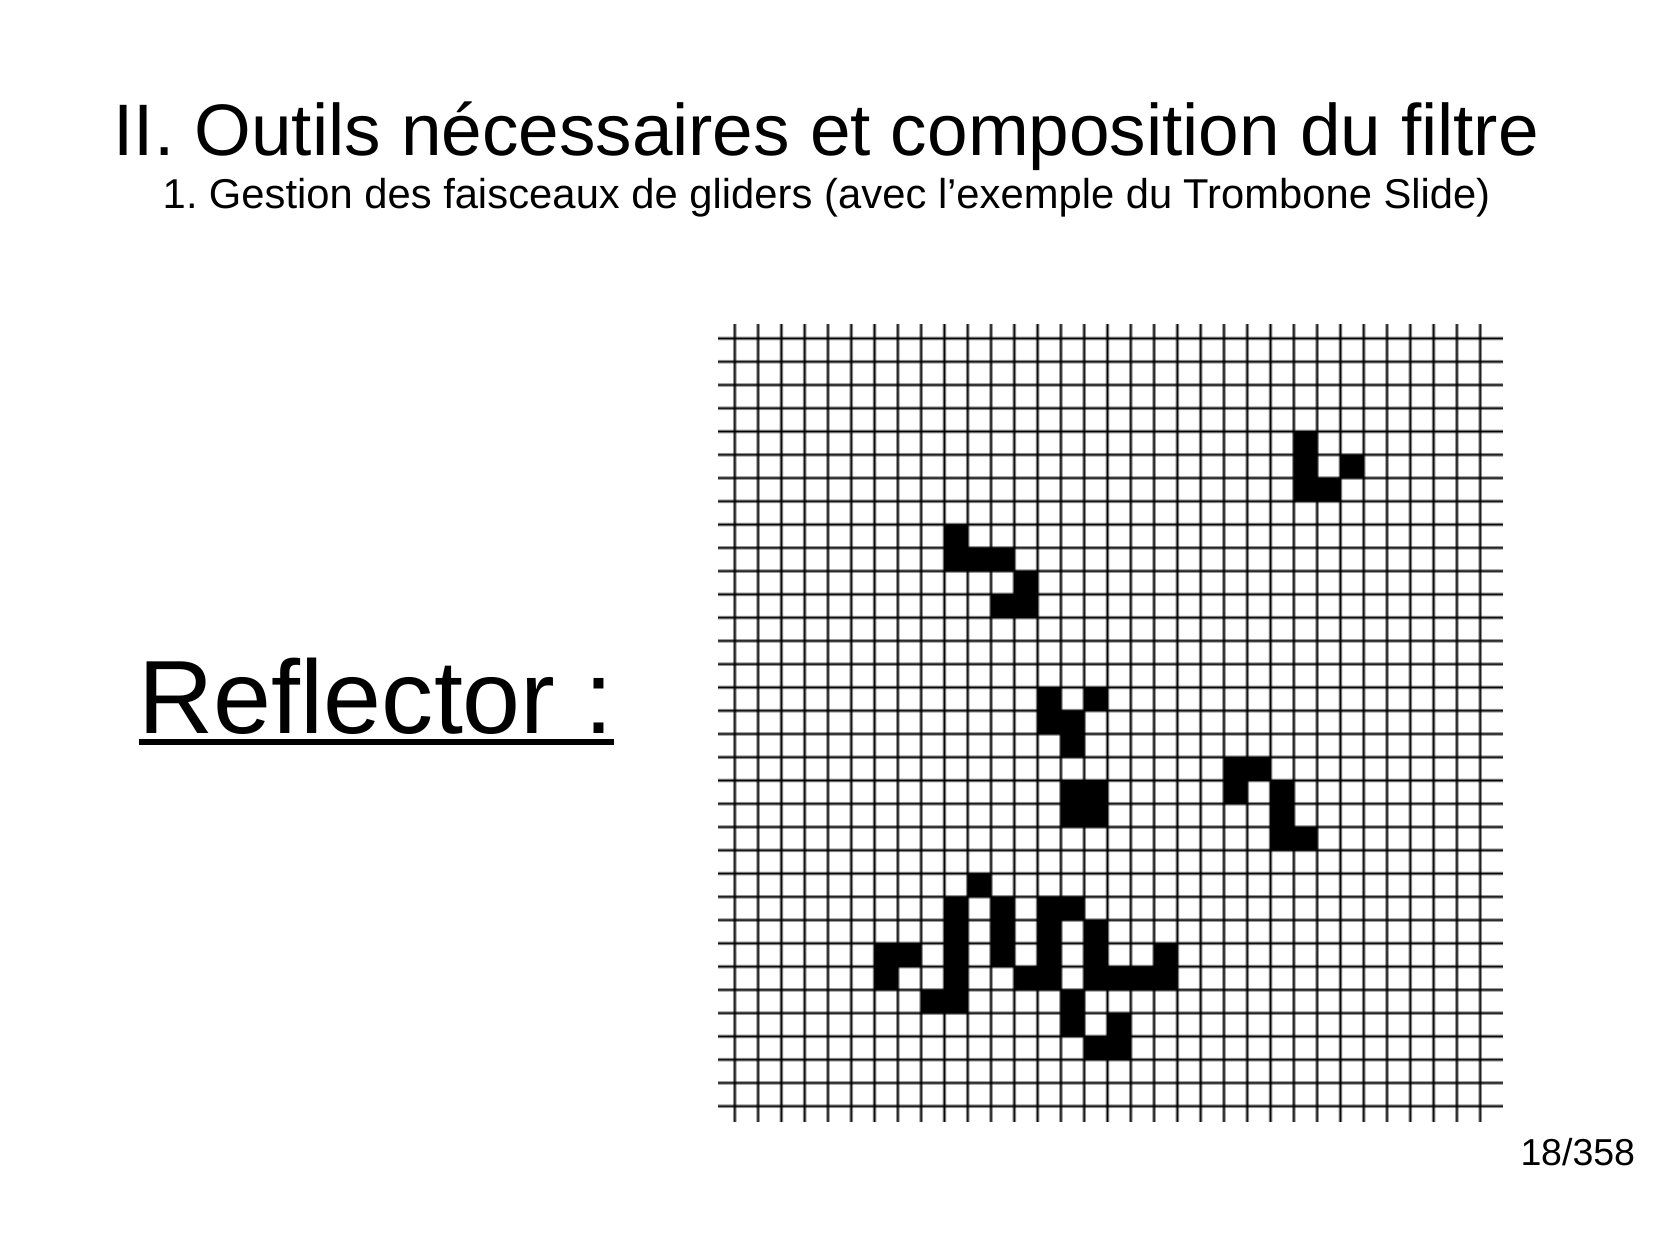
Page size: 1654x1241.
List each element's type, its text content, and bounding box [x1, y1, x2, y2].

text_box <number>/358 [1505, 1124, 1654, 1182]
picture [718, 324, 1503, 1123]
text_box Reflector : [124, 631, 629, 763]
title II. Outils nécessaires et composition du filtre 1. Gestion des faisceaux de gliders (avec l’exemple du Trombone Slide) [0, 30, 1654, 276]
